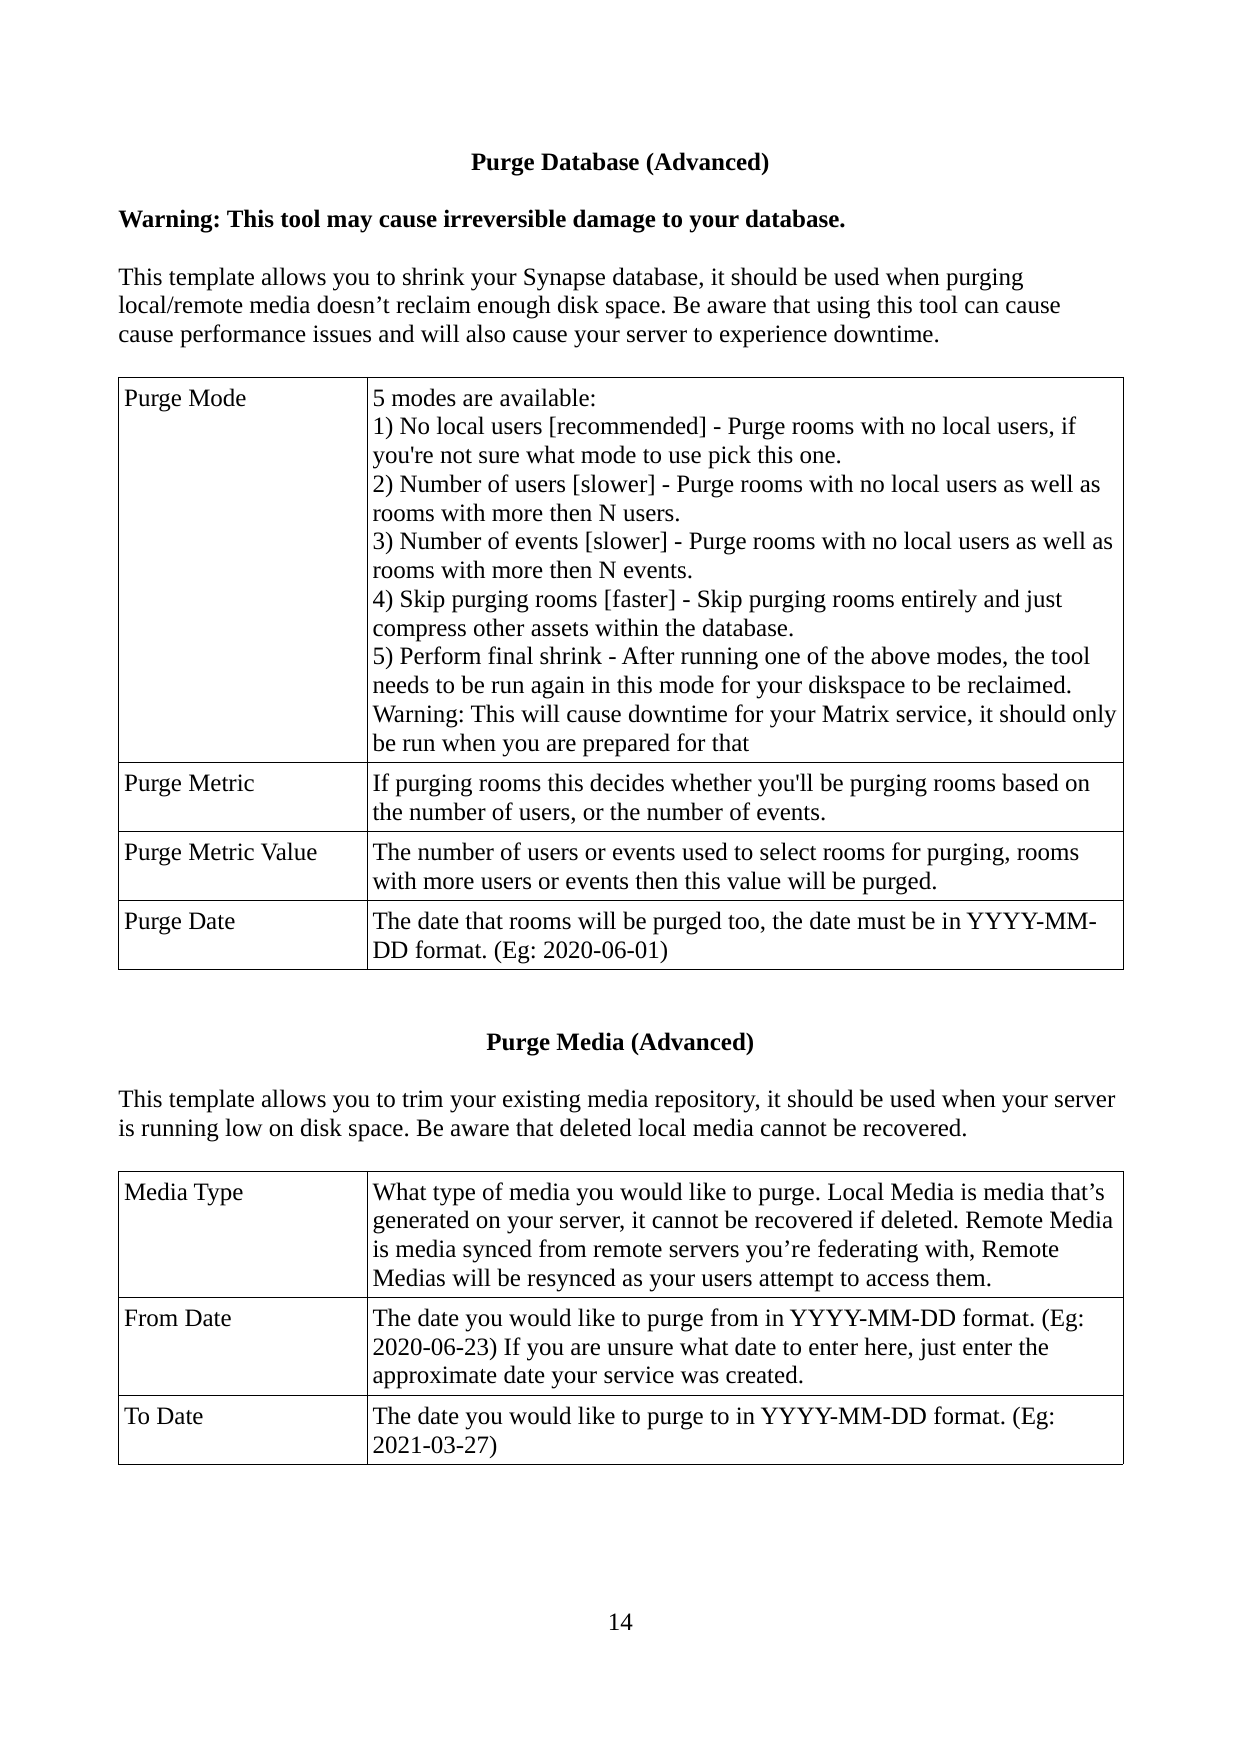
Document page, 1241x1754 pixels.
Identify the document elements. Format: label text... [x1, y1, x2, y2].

table_cell To Date [119, 1396, 367, 1464]
table_cell Purge Metric [119, 763, 367, 831]
table_cell From Date [119, 1298, 367, 1395]
table_cell Purge Date [119, 901, 367, 969]
table_header What type of media you would like to purge. Local Media is media that’s generated on your server, it cannot be recovered if deleted. Remote Media is media synced from remote servers you’re federating with, Remote Medias will be resynced as your users attempt to access them. [368, 1172, 1123, 1297]
table_header Purge Mode [119, 378, 367, 762]
table_cell The date you would like to purge from in YYYY-MM-DD format. (Eg: 2020-06-23) If you are unsure what date to enter here, just enter the approximate date your service was created. [368, 1298, 1123, 1395]
text Purge Media (Advanced) [118, 1027, 1122, 1056]
table_cell If purging rooms this decides whether you'll be purging rooms based on the number of users, or the number of events. [368, 763, 1123, 831]
table_header Media Type [119, 1172, 367, 1297]
text Purge Database (Advanced) [118, 147, 1122, 176]
table_header 5 modes are available: 1) No local users [recommended] - Purge rooms with no local users, if you're not sure what mode to use pick this one. 2) Number of users [slower] - Purge rooms with no local users as well as rooms with more then N users. 3) Number of events [slower] - Purge rooms with no local users as well as rooms with more then N events. 4) Skip purging rooms [faster] - Skip purging rooms entirely and just compress other assets within the database. 5) Perform final shrink - After running one of the above modes, the tool needs to be run again in this mode for your diskspace to be reclaimed. Warning: This will cause downtime for your Matrix service, it should only be run when you are prepared for that [368, 378, 1123, 762]
table_cell The number of users or events used to select rooms for purging, rooms with more users or events then this value will be purged. [368, 832, 1123, 900]
table_cell Purge Metric Value [119, 832, 367, 900]
table_cell The date you would like to purge to in YYYY-MM-DD format. (Eg: 2021-03-27) [368, 1396, 1123, 1464]
table_cell The date that rooms will be purged too, the date must be in YYYY-MM-DD format. (Eg: 2020-06-01) [368, 901, 1123, 969]
text Warning: This tool may cause irreversible damage to your database. [118, 204, 1122, 233]
text This template allows you to shrink your Synapse database, it should be used when purging local/remote media doesn’t reclaim enough disk space. Be aware that using this tool can cause cause performance issues and will also cause your server to experience downtime. [118, 262, 1122, 348]
text This template allows you to trim your existing media repository, it should be used when your server is running low on disk space. Be aware that deleted local media cannot be recovered. [118, 1084, 1122, 1142]
